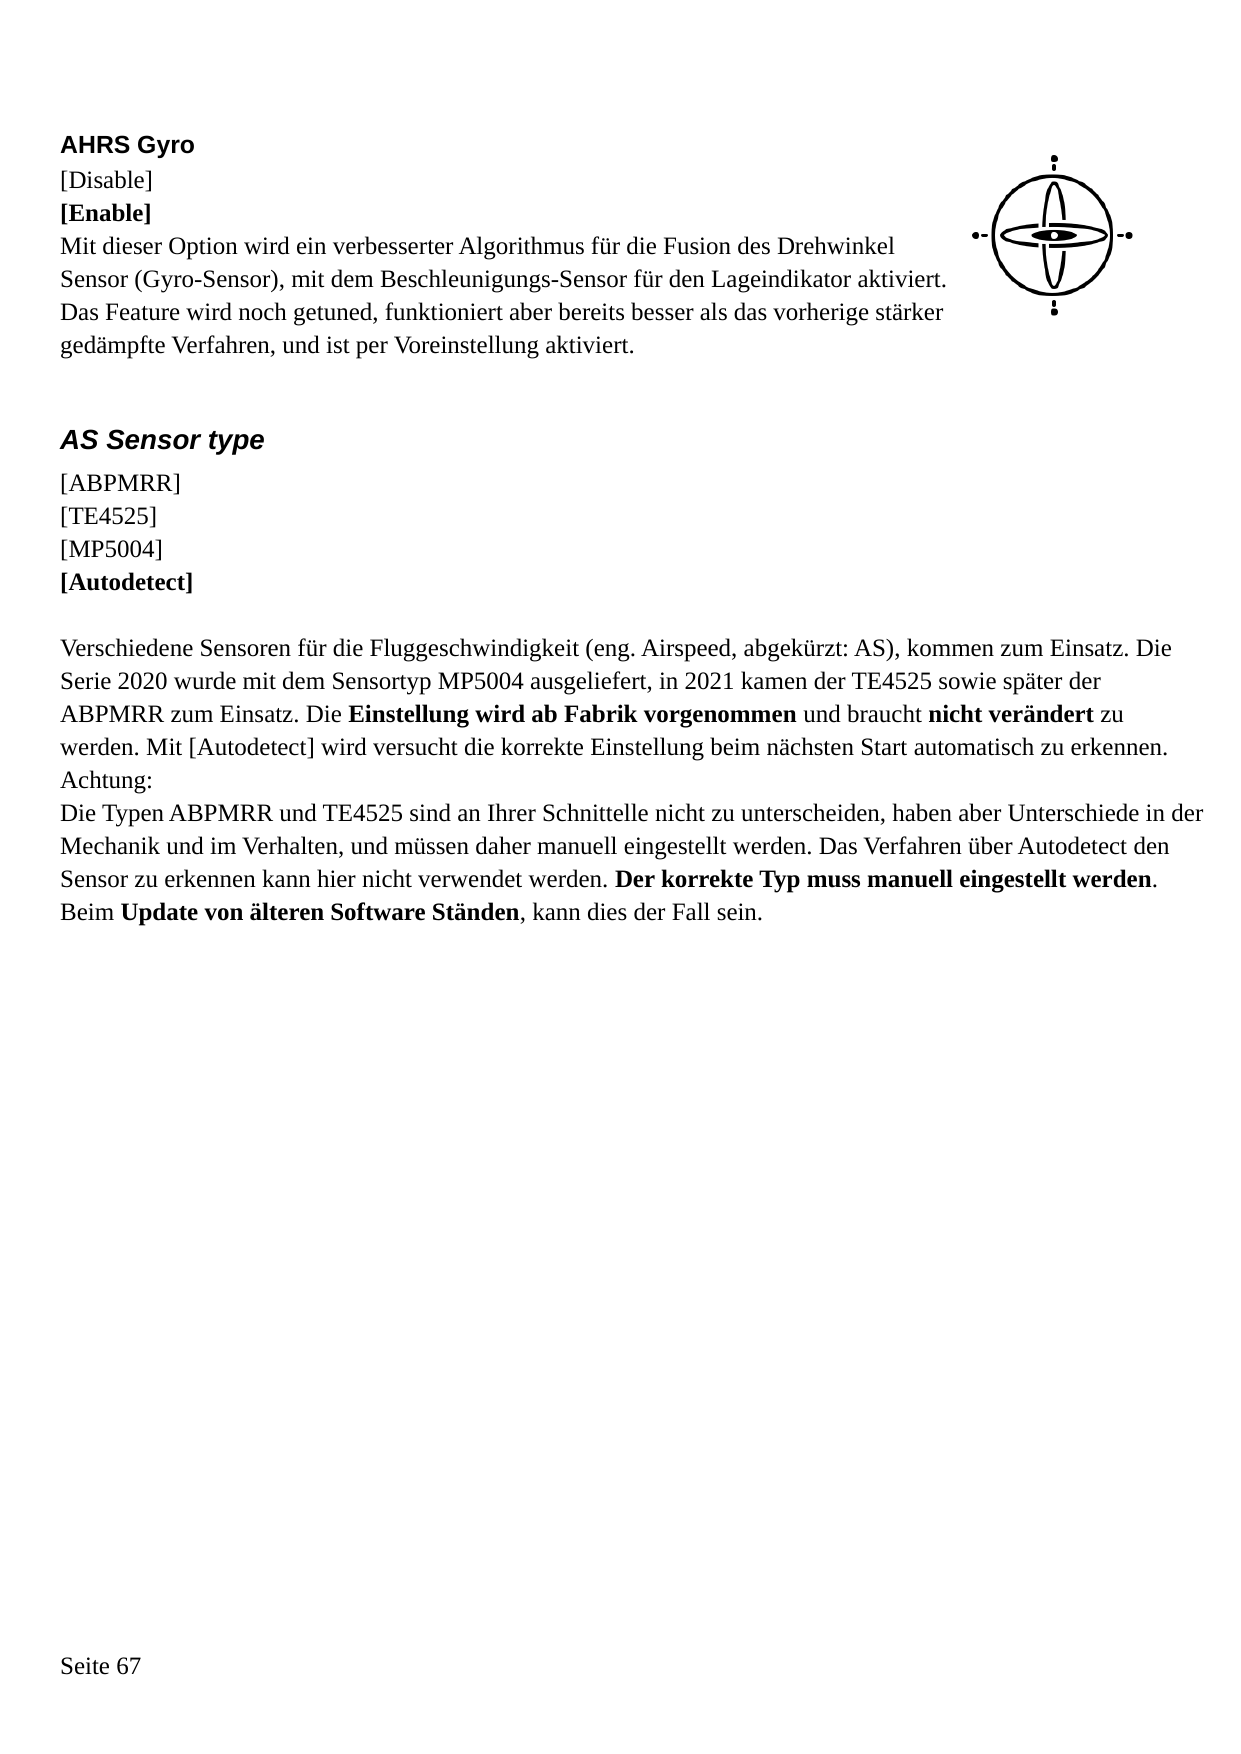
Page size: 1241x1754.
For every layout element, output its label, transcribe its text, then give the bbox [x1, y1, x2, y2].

text [ABPMRR] [60, 468, 1207, 496]
text Mit dieser Option wird ein verbesserter Algorithmus für die Fusion des Drehwinkel Sensor (Gyro-Sensor), mit dem Beschleunigungs-Sensor für den Lageindikator aktiviert. Das Feature wird noch getuned, funktioniert aber bereits besser als das vorherige stärker gedämpfte Verfahren, und ist per Voreinstellung aktiviert. [60, 231, 1207, 359]
subtitle AHRS Gyro [60, 131, 1207, 159]
text Die Typen ABPMRR und TE4525 sind an Ihrer Schnittelle nicht zu unterscheiden, haben aber Unterschiede in der Mechanik und im Verhalten, und müssen daher manuell eingestellt werden. Das Verfahren über Autodetect den Sensor zu erkennen kann hier nicht verwendet werden. Der korrekte Typ muss manuell eingestellt werden. Beim Update von älteren Software Ständen, kann dies der Fall sein. [60, 798, 1207, 926]
text Achtung: [60, 765, 1207, 794]
text [TE4525] [60, 501, 1207, 529]
text [1139, 165, 1207, 194]
text [Autodetect] [60, 567, 1207, 596]
subtitle AS Sensor type [60, 423, 1207, 455]
text [MP5004] [60, 534, 1207, 562]
text [Disable] [60, 165, 965, 194]
text Verschiedene Sensoren für die Fluggeschwindigkeit (eng. Airspeed, abgekürzt: AS), kommen zum Einsatz. Die Serie 2020 wurde mit dem Sensortyp MP5004 ausgeliefert, in 2021 kamen der TE4525 sowie später der ABPMRR zum Einsatz. Die Einstellung wird ab Fabrik vorgenommen und braucht nicht verändert zu werden. Mit [Autodetect] wird versucht die korrekte Einstellung beim nächsten Start automatisch zu erkennen. [60, 633, 1207, 761]
picture [965, 148, 1139, 322]
text [1139, 198, 1207, 227]
text [Enable] [60, 198, 965, 227]
